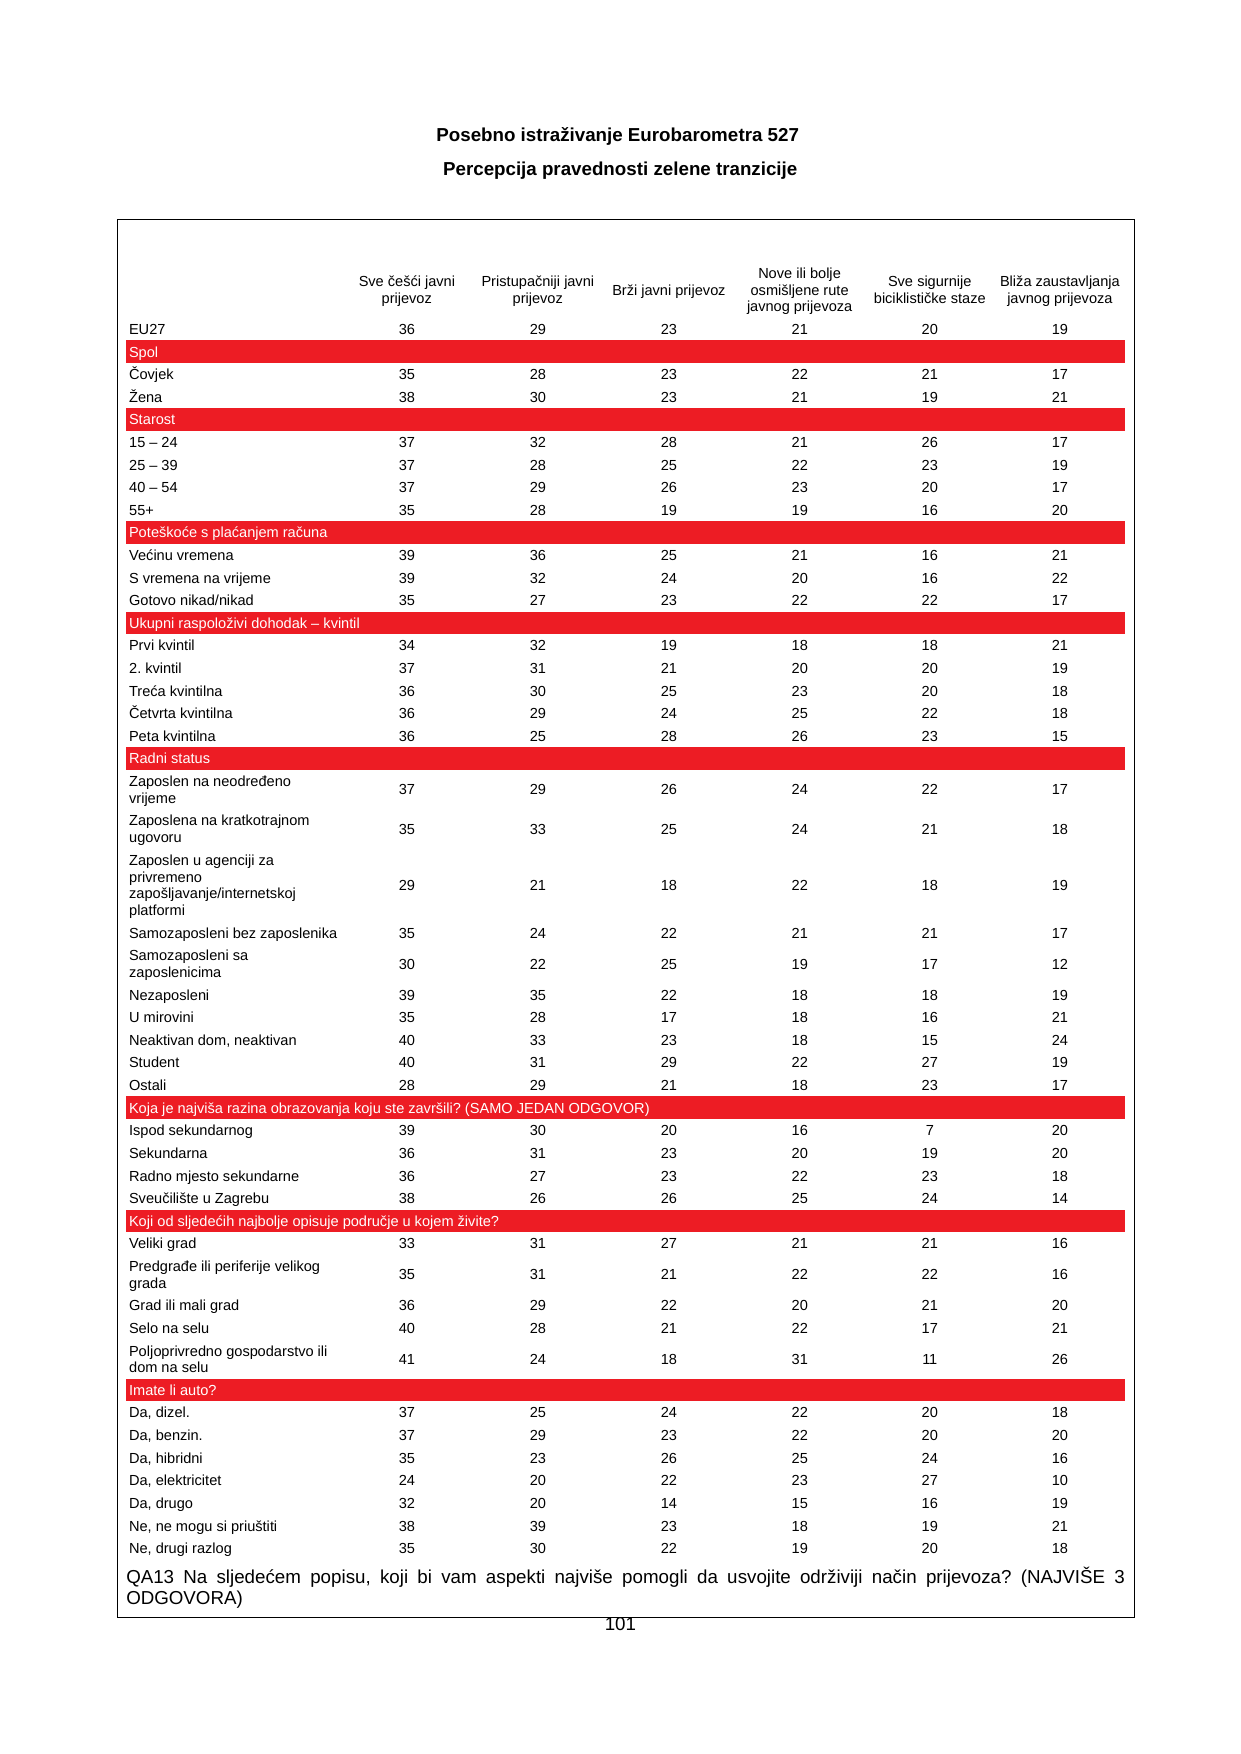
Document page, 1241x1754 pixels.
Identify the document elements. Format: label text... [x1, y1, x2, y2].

table_cell 23 [603, 1424, 734, 1446]
table_cell 18 [994, 1401, 1125, 1424]
table_cell Da, drugo [126, 1492, 341, 1514]
table_cell [603, 747, 734, 770]
table_cell 16 [734, 1119, 865, 1142]
table_cell 38 [341, 1514, 472, 1537]
table_cell 34 [341, 634, 472, 657]
table_cell 35 [341, 809, 472, 848]
table_cell 29 [341, 849, 472, 921]
table_cell 39 [341, 1119, 472, 1142]
table_cell 23 [603, 318, 734, 340]
table_cell 18 [865, 634, 994, 657]
table_cell 32 [341, 1492, 472, 1514]
table_cell 30 [472, 1119, 603, 1142]
table_cell 23 [603, 1029, 734, 1051]
table_cell [734, 747, 865, 770]
table_cell Ostali [126, 1074, 341, 1096]
table_cell 16 [865, 1492, 994, 1514]
table_cell 30 [472, 386, 603, 408]
table_cell Da, dizel. [126, 1401, 341, 1424]
table_cell 35 [341, 363, 472, 386]
table_cell [994, 340, 1125, 363]
table_cell 29 [472, 702, 603, 724]
table_cell 12 [994, 944, 1125, 983]
table_cell 22 [865, 589, 994, 612]
table_cell 25 [603, 679, 734, 702]
table_cell 37 [341, 1424, 472, 1446]
table_cell 19 [734, 944, 865, 983]
table_cell 16 [994, 1232, 1125, 1255]
table_cell 18 [603, 849, 734, 921]
table_cell U mirovini [126, 1006, 341, 1029]
table_cell 40 [341, 1051, 472, 1074]
table_cell 19 [994, 453, 1125, 476]
table_cell 20 [865, 679, 994, 702]
table_cell 35 [341, 1537, 472, 1559]
table_cell Nezaposleni [126, 984, 341, 1006]
table_cell 31 [734, 1339, 865, 1379]
table_cell 28 [603, 725, 734, 747]
table_cell [603, 340, 734, 363]
table_cell 22 [994, 566, 1125, 589]
table_cell 29 [472, 770, 603, 809]
table_cell 39 [341, 984, 472, 1006]
table_cell 18 [994, 702, 1125, 724]
table_cell 37 [341, 476, 472, 498]
table_cell Predgrađe ili periferije velikog grada [126, 1255, 341, 1294]
table_cell 30 [472, 679, 603, 702]
table_cell 22 [734, 1424, 865, 1446]
table_cell 26 [603, 1187, 734, 1209]
table_cell 36 [341, 702, 472, 724]
table_cell 14 [603, 1492, 734, 1514]
table_cell 20 [994, 1119, 1125, 1142]
table_header [126, 262, 341, 318]
table_cell Koja je najviša razina obrazovanja koju ste završili? (SAMO JEDAN ODGOVOR) [126, 1096, 1125, 1119]
table_header Sve sigurnije biciklističke staze [865, 262, 994, 318]
table_header Brži javni prijevoz [603, 262, 734, 318]
table_cell 35 [341, 589, 472, 612]
table_cell 21 [865, 363, 994, 386]
table_header Pristupačniji javni prijevoz [472, 262, 603, 318]
table_cell 35 [341, 1446, 472, 1469]
table_cell 23 [865, 453, 994, 476]
table_cell 21 [472, 849, 603, 921]
table_cell Samozaposleni sa zaposlenicima [126, 944, 341, 983]
table_cell 22 [734, 1051, 865, 1074]
table_cell 37 [341, 1401, 472, 1424]
table_cell 19 [994, 657, 1125, 679]
table_cell 31 [472, 1232, 603, 1255]
table_cell 38 [341, 386, 472, 408]
table_cell 24 [472, 921, 603, 944]
table_cell 19 [865, 386, 994, 408]
table_cell 23 [603, 386, 734, 408]
table_cell 23 [734, 679, 865, 702]
table_cell 25 [734, 1446, 865, 1469]
table_cell 24 [603, 1401, 734, 1424]
table_cell 19 [865, 1142, 994, 1164]
table_cell 21 [994, 1514, 1125, 1537]
table_cell [603, 521, 734, 544]
table_cell 16 [865, 544, 994, 566]
table_cell 18 [734, 634, 865, 657]
table_cell [341, 340, 472, 363]
table_cell 23 [472, 1446, 603, 1469]
table_cell 35 [472, 984, 603, 1006]
table_cell 18 [994, 1537, 1125, 1559]
table_cell 31 [472, 1255, 603, 1294]
table_cell 18 [865, 984, 994, 1006]
table_cell 36 [341, 1142, 472, 1164]
table_cell 20 [865, 1537, 994, 1559]
table_cell [994, 612, 1125, 634]
table_cell 20 [994, 1424, 1125, 1446]
table_cell 19 [865, 1514, 994, 1537]
table_cell 16 [865, 566, 994, 589]
table_cell 20 [994, 1294, 1125, 1317]
table_header Bliža zaustavljanja javnog prijevoza [994, 262, 1125, 318]
table_cell 31 [472, 1051, 603, 1074]
table_cell Spol [126, 340, 341, 363]
table_cell 36 [472, 544, 603, 566]
table_cell 15 [734, 1492, 865, 1514]
table_cell 25 [734, 702, 865, 724]
table_cell 21 [734, 431, 865, 453]
table_cell 26 [603, 770, 734, 809]
table_cell Zaposlen na neodređeno vrijeme [126, 770, 341, 809]
table_cell 20 [865, 318, 994, 340]
table_cell 33 [472, 1029, 603, 1051]
table_cell 16 [994, 1255, 1125, 1294]
table_cell Radni status [126, 747, 341, 770]
table_cell 21 [994, 1006, 1125, 1029]
table_cell 24 [865, 1187, 994, 1209]
table_cell [734, 1379, 865, 1401]
table_cell 37 [341, 657, 472, 679]
table_cell 22 [734, 1164, 865, 1187]
table_cell 36 [341, 1164, 472, 1187]
table_cell Prvi kvintil [126, 634, 341, 657]
table_cell 21 [734, 318, 865, 340]
table_cell 35 [341, 499, 472, 521]
table_cell 23 [603, 363, 734, 386]
table_cell 21 [734, 386, 865, 408]
table_cell 25 [603, 809, 734, 848]
table_cell 19 [994, 849, 1125, 921]
table_cell 17 [865, 1317, 994, 1339]
table_cell Neaktivan dom, neaktivan [126, 1029, 341, 1051]
table_cell 26 [603, 1446, 734, 1469]
table_cell 22 [603, 984, 734, 1006]
table_cell [865, 408, 994, 431]
table_cell 22 [865, 1255, 994, 1294]
table_cell Grad ili mali grad [126, 1294, 341, 1317]
table_cell 36 [341, 318, 472, 340]
table_cell 20 [734, 566, 865, 589]
table_cell 19 [603, 499, 734, 521]
table_cell 21 [603, 657, 734, 679]
table_cell 28 [603, 431, 734, 453]
table_cell 19 [734, 1537, 865, 1559]
table_cell 18 [734, 1074, 865, 1096]
table_cell 28 [341, 1074, 472, 1096]
table_cell 23 [865, 1164, 994, 1187]
table_cell Sveučilište u Zagrebu [126, 1187, 341, 1209]
table_cell 22 [865, 702, 994, 724]
table_cell 18 [994, 809, 1125, 848]
table_cell 21 [734, 544, 865, 566]
table_cell [994, 1210, 1125, 1232]
table_cell [994, 1379, 1125, 1401]
table_cell 17 [994, 476, 1125, 498]
table_cell 20 [865, 1401, 994, 1424]
table_cell Treća kvintilna [126, 679, 341, 702]
table_cell [734, 612, 865, 634]
table_cell 15 [994, 725, 1125, 747]
table_cell 20 [865, 657, 994, 679]
table_cell 23 [734, 1469, 865, 1492]
table_cell 21 [734, 1232, 865, 1255]
table_header Nove ili bolje osmišljene rute javnog prijevoza [734, 262, 865, 318]
table_cell 19 [994, 984, 1125, 1006]
table_cell S vremena na vrijeme [126, 566, 341, 589]
table_cell EU27 [126, 318, 341, 340]
table_cell 19 [994, 1051, 1125, 1074]
table_cell 25 [603, 544, 734, 566]
table_cell 17 [994, 431, 1125, 453]
table_cell 23 [603, 1514, 734, 1537]
table_cell 29 [472, 1294, 603, 1317]
table_header Sve češći javni prijevoz [341, 262, 472, 318]
table_cell 22 [603, 1294, 734, 1317]
table_cell 20 [472, 1492, 603, 1514]
table_cell 24 [603, 566, 734, 589]
table_cell 22 [734, 363, 865, 386]
table_cell 35 [341, 1006, 472, 1029]
table_cell 11 [865, 1339, 994, 1379]
table_cell 2. kvintil [126, 657, 341, 679]
table_cell 24 [734, 809, 865, 848]
table_cell 24 [603, 702, 734, 724]
table_cell Da, benzin. [126, 1424, 341, 1446]
table_cell Ne, drugi razlog [126, 1537, 341, 1559]
table_cell Žena [126, 386, 341, 408]
table_cell 19 [603, 634, 734, 657]
table_cell 17 [994, 770, 1125, 809]
table_cell 21 [994, 544, 1125, 566]
table_cell 26 [472, 1187, 603, 1209]
table_cell 39 [341, 566, 472, 589]
table_cell Ispod sekundarnog [126, 1119, 341, 1142]
table_cell [341, 747, 472, 770]
table_cell 17 [865, 944, 994, 983]
table_cell 22 [734, 1317, 865, 1339]
table_cell Sekundarna [126, 1142, 341, 1164]
table_cell [341, 408, 472, 431]
table_cell 29 [472, 318, 603, 340]
table_cell 35 [341, 921, 472, 944]
table_cell 35 [341, 1255, 472, 1294]
table_cell 27 [472, 589, 603, 612]
table_cell 18 [734, 1029, 865, 1051]
table_cell Poljoprivredno gospodarstvo ili dom na selu [126, 1339, 341, 1379]
table_cell 21 [734, 921, 865, 944]
table_cell 19 [994, 1492, 1125, 1514]
table_cell 41 [341, 1339, 472, 1379]
table_cell 18 [734, 1006, 865, 1029]
table_cell 20 [994, 1142, 1125, 1164]
table_cell 25 [472, 725, 603, 747]
table_cell 27 [603, 1232, 734, 1255]
table_cell 28 [472, 363, 603, 386]
table_cell 18 [603, 1339, 734, 1379]
table_cell 16 [994, 1446, 1125, 1469]
table_cell 37 [341, 431, 472, 453]
table_cell 32 [472, 634, 603, 657]
table_cell 24 [865, 1446, 994, 1469]
table_cell 18 [994, 679, 1125, 702]
table_cell 20 [603, 1119, 734, 1142]
table_cell 25 [472, 1401, 603, 1424]
table_cell [472, 521, 603, 544]
table_cell 22 [603, 921, 734, 944]
table_cell Selo na selu [126, 1317, 341, 1339]
table_cell 29 [472, 1424, 603, 1446]
table_cell 23 [734, 476, 865, 498]
table_cell [341, 521, 472, 544]
table_cell 40 – 54 [126, 476, 341, 498]
table_cell Starost [126, 408, 341, 431]
table_cell 27 [865, 1469, 994, 1492]
table_cell [472, 1379, 603, 1401]
table_cell 23 [865, 725, 994, 747]
table_cell 40 [341, 1029, 472, 1051]
table_cell 28 [472, 1317, 603, 1339]
table_cell 18 [865, 849, 994, 921]
table_cell 33 [341, 1232, 472, 1255]
table_cell 26 [603, 476, 734, 498]
table_cell 21 [603, 1255, 734, 1294]
table_cell 17 [994, 921, 1125, 944]
table_cell [472, 747, 603, 770]
table_cell [603, 408, 734, 431]
table_cell 24 [734, 770, 865, 809]
table_cell [865, 340, 994, 363]
table_cell 20 [994, 499, 1125, 521]
table_cell Peta kvintilna [126, 725, 341, 747]
table_cell Ne, ne mogu si priuštiti [126, 1514, 341, 1537]
table_cell 22 [472, 944, 603, 983]
table_cell [865, 521, 994, 544]
table_cell 28 [472, 453, 603, 476]
table_cell 22 [734, 453, 865, 476]
table_cell 29 [472, 1074, 603, 1096]
table_cell 36 [341, 1294, 472, 1317]
table_cell 27 [472, 1164, 603, 1187]
table_cell [865, 1210, 994, 1232]
table_cell 21 [994, 1317, 1125, 1339]
table_cell 17 [994, 1074, 1125, 1096]
table_cell [472, 408, 603, 431]
table_cell [734, 521, 865, 544]
table_cell 16 [865, 1006, 994, 1029]
table_cell Veliki grad [126, 1232, 341, 1255]
table_cell 23 [865, 1074, 994, 1096]
table_cell 39 [341, 544, 472, 566]
table_cell 23 [603, 1142, 734, 1164]
table_cell 22 [865, 770, 994, 809]
table_cell 21 [865, 921, 994, 944]
table_cell 21 [865, 809, 994, 848]
table_cell 22 [603, 1469, 734, 1492]
table_cell 17 [994, 363, 1125, 386]
table_cell Poteškoće s plaćanjem računa [126, 521, 341, 544]
table_cell 21 [865, 1232, 994, 1255]
table_cell 21 [994, 386, 1125, 408]
table_cell [994, 521, 1125, 544]
table_cell Samozaposleni bez zaposlenika [126, 921, 341, 944]
table_cell 15 [865, 1029, 994, 1051]
table_cell 17 [603, 1006, 734, 1029]
table_cell 31 [472, 1142, 603, 1164]
table_cell 26 [994, 1339, 1125, 1379]
table_cell 32 [472, 431, 603, 453]
table_cell 28 [472, 499, 603, 521]
table_cell 20 [734, 1142, 865, 1164]
table_cell Četvrta kvintilna [126, 702, 341, 724]
table_cell 37 [341, 770, 472, 809]
table_cell 14 [994, 1187, 1125, 1209]
table_cell 21 [603, 1074, 734, 1096]
table_cell 15 – 24 [126, 431, 341, 453]
table_cell 25 [603, 944, 734, 983]
table_cell 40 [341, 1317, 472, 1339]
table_cell 36 [341, 679, 472, 702]
table_cell Koji od sljedećih najbolje opisuje područje u kojem živite? [126, 1210, 865, 1232]
table_cell 36 [341, 725, 472, 747]
table_cell 26 [734, 725, 865, 747]
table_cell 20 [472, 1469, 603, 1492]
table_cell 24 [472, 1339, 603, 1379]
table_cell 16 [865, 499, 994, 521]
table_cell 25 [734, 1187, 865, 1209]
table_cell [865, 1379, 994, 1401]
table_cell 22 [734, 1255, 865, 1294]
table_cell Imate li auto? [126, 1379, 341, 1401]
table_cell 23 [603, 1164, 734, 1187]
table_cell 17 [994, 589, 1125, 612]
table_cell [603, 1379, 734, 1401]
table_cell 55+ [126, 499, 341, 521]
table_cell 22 [603, 1537, 734, 1559]
table_cell Zaposlena na kratkotrajnom ugovoru [126, 809, 341, 848]
table_cell 24 [994, 1029, 1125, 1051]
table_cell [865, 747, 994, 770]
table_cell Radno mjesto sekundarne [126, 1164, 341, 1187]
table_cell 20 [734, 1294, 865, 1317]
table_cell Ukupni raspoloživi dohodak – kvintil [126, 612, 603, 634]
table_cell 32 [472, 566, 603, 589]
table_cell 21 [865, 1294, 994, 1317]
table_cell 22 [734, 589, 865, 612]
table_cell 37 [341, 453, 472, 476]
table_cell 19 [994, 318, 1125, 340]
table_cell 22 [734, 849, 865, 921]
table_cell 29 [472, 476, 603, 498]
table_cell 19 [734, 499, 865, 521]
table_cell [341, 1379, 472, 1401]
table_cell 27 [865, 1051, 994, 1074]
table_cell 31 [472, 657, 603, 679]
table_cell 33 [472, 809, 603, 848]
table_cell 23 [603, 589, 734, 612]
table_cell 25 – 39 [126, 453, 341, 476]
table_cell Student [126, 1051, 341, 1074]
table_cell 38 [341, 1187, 472, 1209]
table_cell [994, 747, 1125, 770]
table_cell 29 [603, 1051, 734, 1074]
table_cell Zaposlen u agenciji za privremeno zapošljavanje/internetskoj platformi [126, 849, 341, 921]
table_cell 24 [341, 1469, 472, 1492]
table_cell 21 [603, 1317, 734, 1339]
table_cell Da, hibridni [126, 1446, 341, 1469]
table_cell [734, 340, 865, 363]
table_cell 28 [472, 1006, 603, 1029]
table_cell 18 [734, 984, 865, 1006]
table_cell 39 [472, 1514, 603, 1537]
table_cell [603, 612, 734, 634]
text QA13 Na sljedećem popisu, koji bi vam aspekti najviše pomogli da usvojite održiviji način prijevoza? (NAJVIŠE 3 ODGOVORA) [126, 1565, 1125, 1608]
table_cell Gotovo nikad/nikad [126, 589, 341, 612]
table_cell [472, 340, 603, 363]
table_cell 22 [734, 1401, 865, 1424]
table_cell 10 [994, 1469, 1125, 1492]
table_cell 21 [994, 634, 1125, 657]
table_cell 20 [865, 1424, 994, 1446]
table_cell [865, 612, 994, 634]
table_cell Većinu vremena [126, 544, 341, 566]
table_cell [734, 408, 865, 431]
table_cell [994, 408, 1125, 431]
table_cell 20 [734, 657, 865, 679]
table_cell 30 [472, 1537, 603, 1559]
table_cell 26 [865, 431, 994, 453]
table_cell 18 [994, 1164, 1125, 1187]
table_cell Da, elektricitet [126, 1469, 341, 1492]
table_cell 25 [603, 453, 734, 476]
table_cell Čovjek [126, 363, 341, 386]
table_cell 20 [865, 476, 994, 498]
table_cell 18 [734, 1514, 865, 1537]
table_cell 7 [865, 1119, 994, 1142]
table_cell 30 [341, 944, 472, 983]
